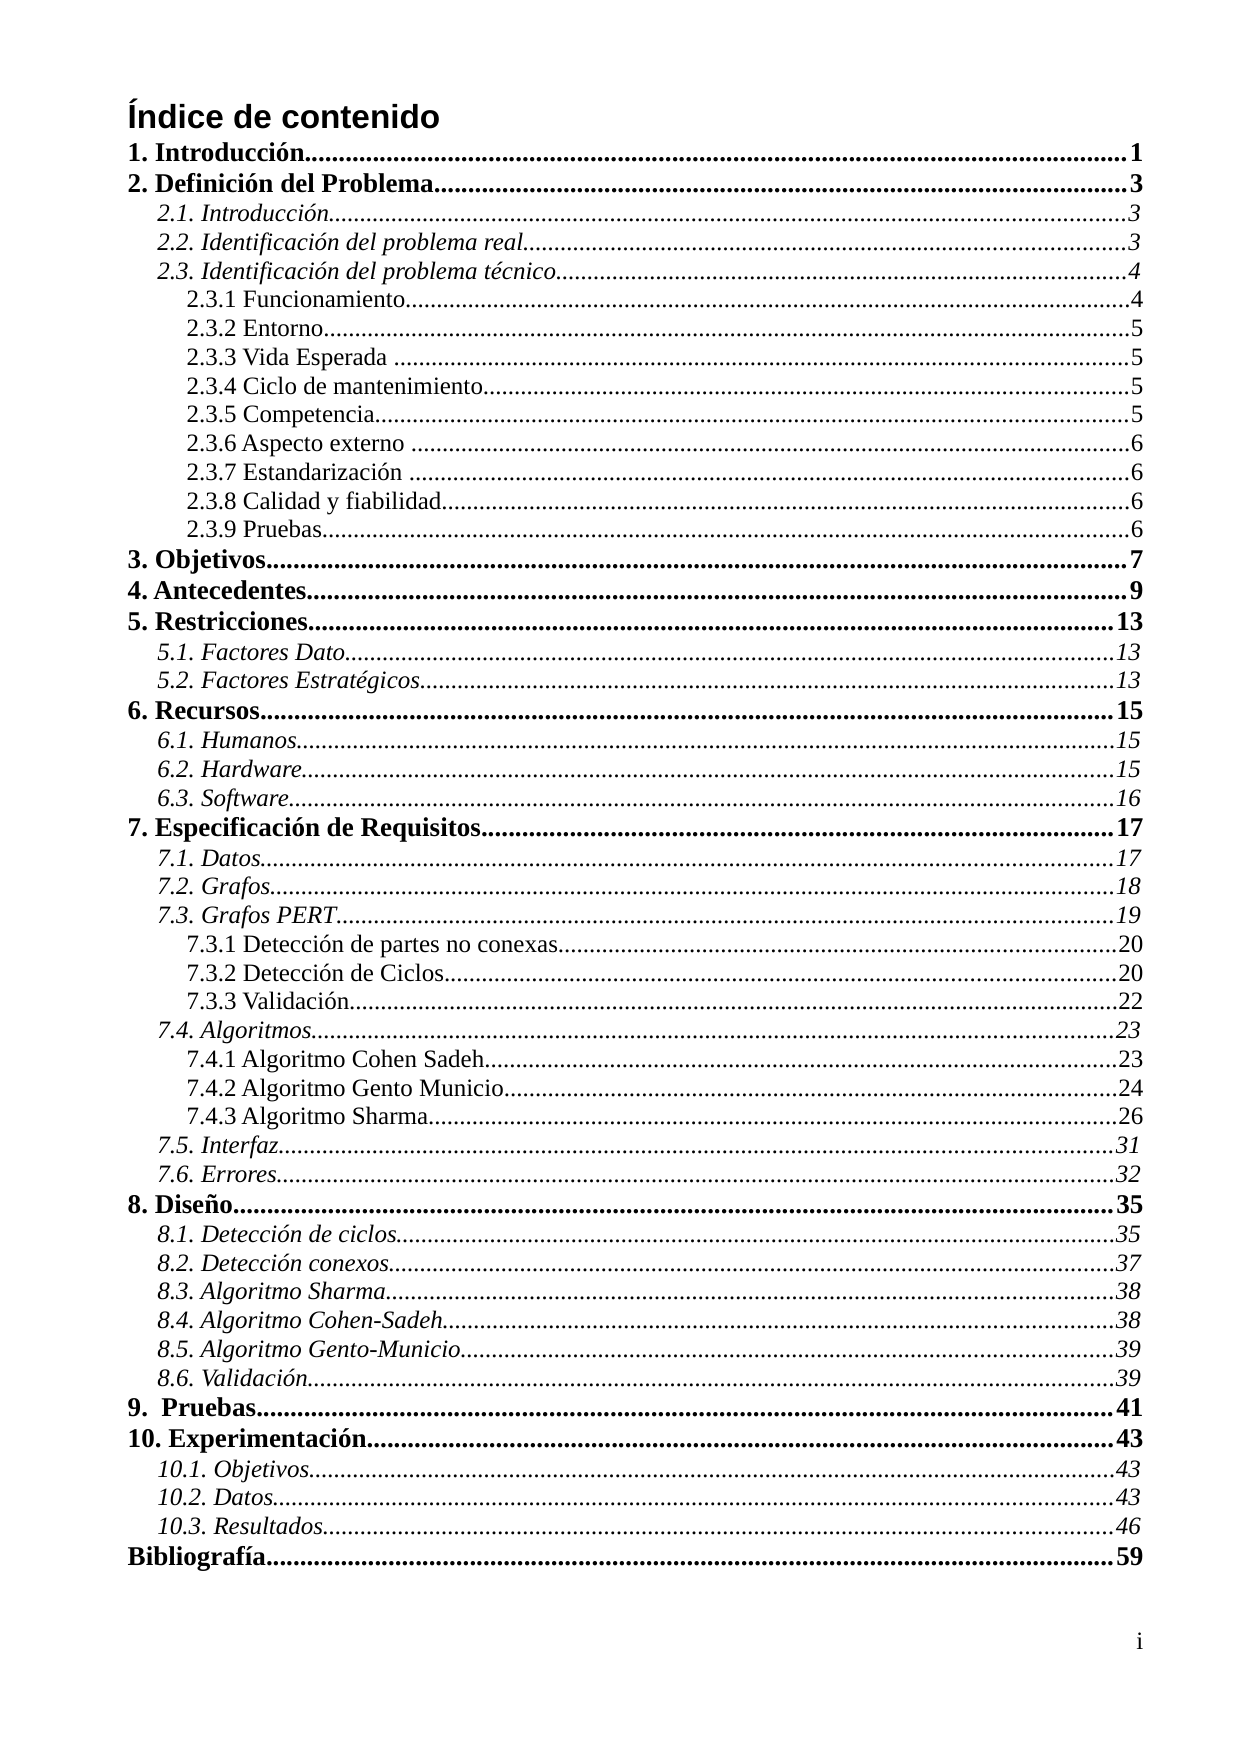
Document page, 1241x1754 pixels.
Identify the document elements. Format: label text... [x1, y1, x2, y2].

text Bibliografía 59 [127, 1540, 1143, 1571]
text 5.1. Factores Dato 13 [157, 637, 1143, 665]
text 4. Antecedentes 9 [127, 574, 1143, 606]
subtitle Índice de contenido [127, 97, 1143, 136]
text 8.6. Validación 39 [157, 1363, 1143, 1391]
text 7.3. Grafos PERT 19 [157, 900, 1143, 929]
text 7.3.1 Detección de partes no conexas. 20 [186, 929, 1143, 958]
text 5. Restricciones 13 [127, 606, 1143, 637]
text 10.2. Datos 43 [157, 1482, 1143, 1511]
text 7.1. Datos 17 [157, 843, 1143, 871]
text 2.3.6 Aspecto externo 6 [186, 428, 1143, 457]
text 6.2. Hardware 15 [157, 754, 1143, 783]
text 3. Objetivos 7 [127, 543, 1143, 574]
text 6. Recursos 15 [127, 694, 1143, 725]
text 2.3.7 Estandarización 6 [186, 457, 1143, 486]
text 2.3.4 Ciclo de mantenimiento 5 [186, 371, 1143, 399]
text 9. Pruebas 41 [127, 1391, 1143, 1422]
text 2.3.8 Calidad y fiabilidad 6 [186, 486, 1143, 514]
text 7.4.3 Algoritmo Sharma 26 [186, 1101, 1143, 1130]
text 2.3.1 Funcionamiento 4 [186, 284, 1143, 313]
text 2.3. Identificación del problema técnico 4 [157, 256, 1143, 284]
text 2.2. Identificación del problema real 3 [157, 227, 1143, 256]
text 10.1. Objetivos 43 [157, 1454, 1143, 1482]
text 7.2. Grafos 18 [157, 871, 1143, 900]
text 7. Especificación de Requisitos 17 [127, 812, 1143, 843]
text 7.3.2 Detección de Ciclos. 20 [186, 958, 1143, 986]
text 5.2. Factores Estratégicos 13 [157, 665, 1143, 694]
text 7.4.1 Algoritmo Cohen Sadeh 23 [186, 1044, 1143, 1073]
text 2.3.2 Entorno 5 [186, 313, 1143, 342]
text 7.5. Interfaz 31 [157, 1130, 1143, 1159]
text 2.1. Introducción 3 [157, 198, 1143, 227]
text 8.2. Detección conexos 37 [157, 1248, 1143, 1276]
text 2. Definición del Problema 3 [127, 167, 1143, 198]
text 2.3.9 Pruebas 6 [186, 514, 1143, 543]
text 6.1. Humanos 15 [157, 725, 1143, 754]
text 10.3. Resultados 46 [157, 1511, 1143, 1540]
text 8. Diseño 35 [127, 1188, 1143, 1219]
text 10. Experimentación 43 [127, 1422, 1143, 1454]
text 8.3. Algoritmo Sharma 38 [157, 1276, 1143, 1305]
text 8.4. Algoritmo Cohen-Sadeh 38 [157, 1305, 1143, 1334]
text 6.3. Software 16 [157, 783, 1143, 812]
text 8.5. Algoritmo Gento-Municio 39 [157, 1334, 1143, 1363]
text 7.4. Algoritmos 23 [157, 1015, 1143, 1044]
text 7.4.2 Algoritmo Gento Municio 24 [186, 1073, 1143, 1101]
text 1. Introducción 1 [127, 136, 1143, 167]
text 2.3.3 Vida Esperada 5 [186, 342, 1143, 371]
text 8.1. Detección de ciclos 35 [157, 1219, 1143, 1248]
text 7.3.3 Validación 22 [186, 986, 1143, 1015]
text 2.3.5 Competencia 5 [186, 399, 1143, 428]
text 7.6. Errores 32 [157, 1159, 1143, 1188]
